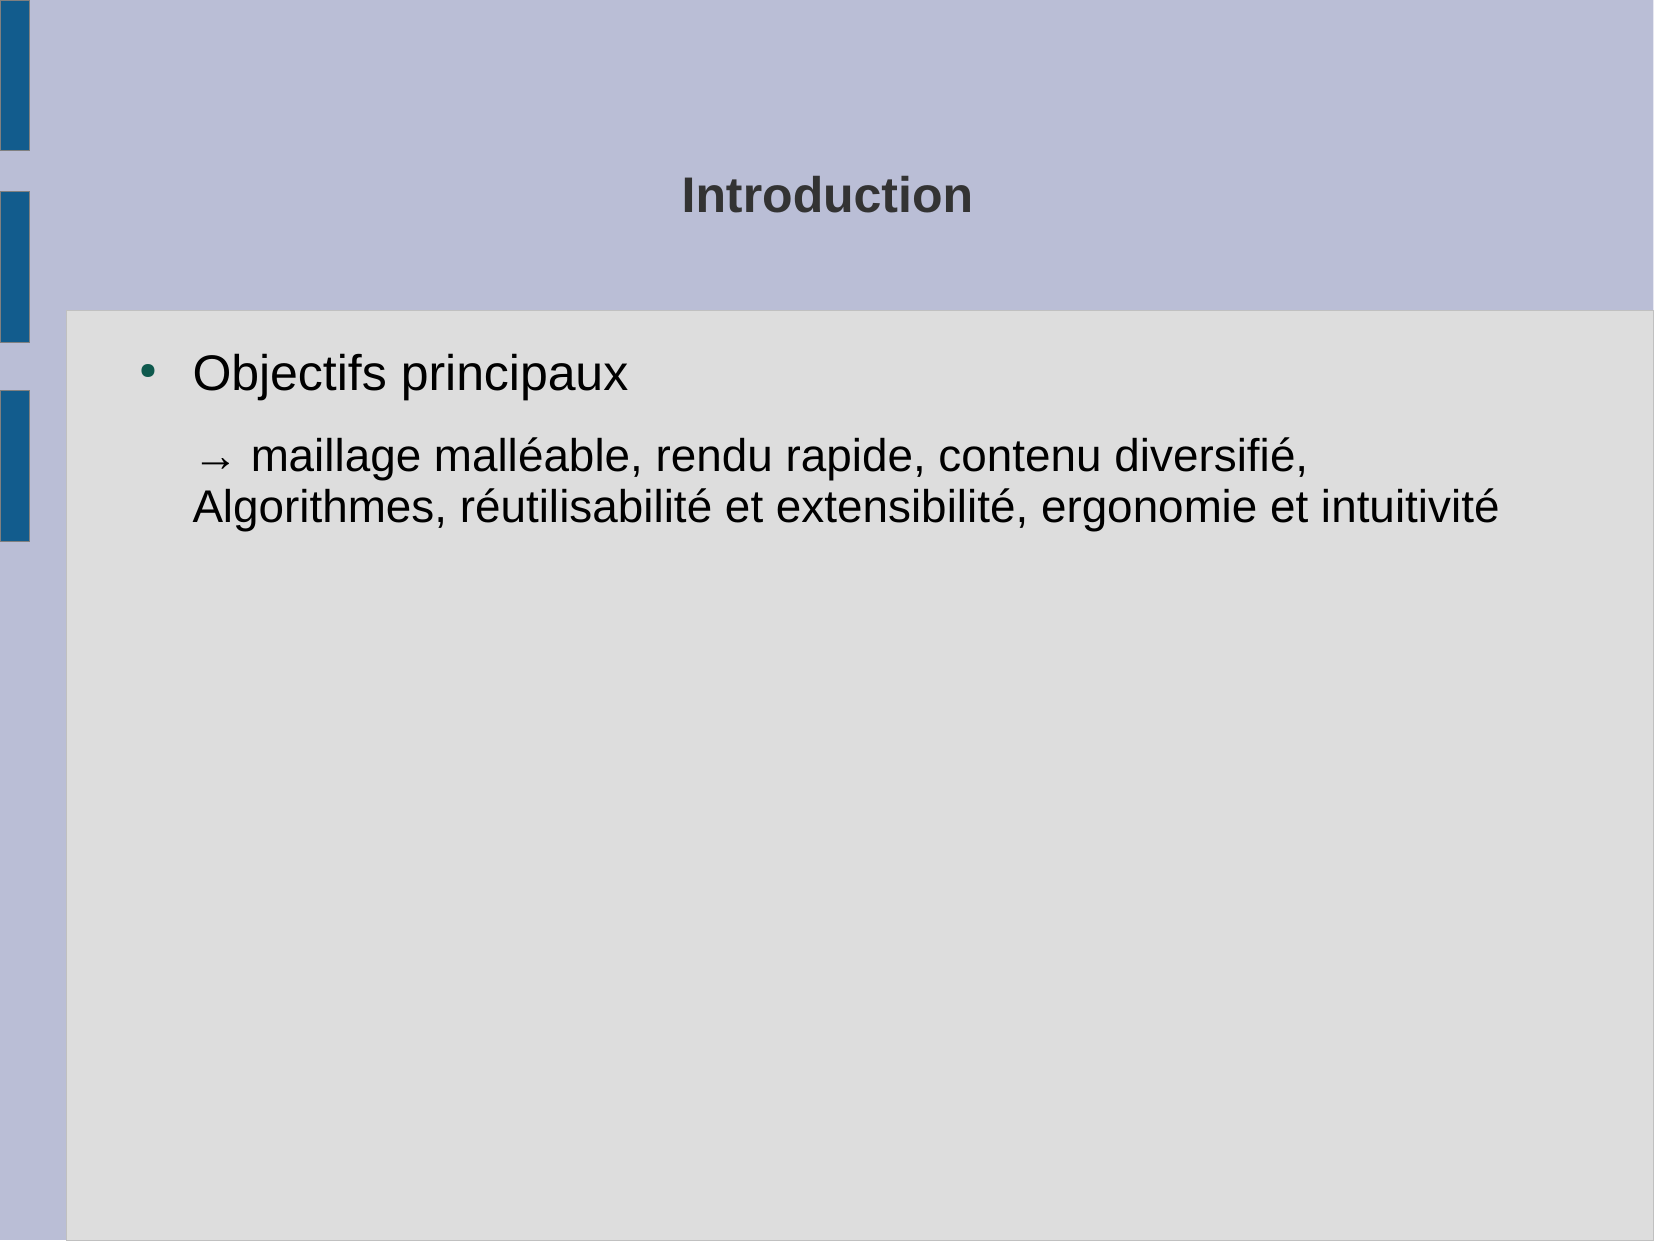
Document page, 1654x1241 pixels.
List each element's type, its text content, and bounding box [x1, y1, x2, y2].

list Objectifs principaux → maillage malléable, rendu rapide, contenu diversifié, Algorithmes, réutilisabilité et extensibilité, ergonomie et intuitivité [121, 344, 1534, 1065]
title Introduction [121, 91, 1534, 299]
